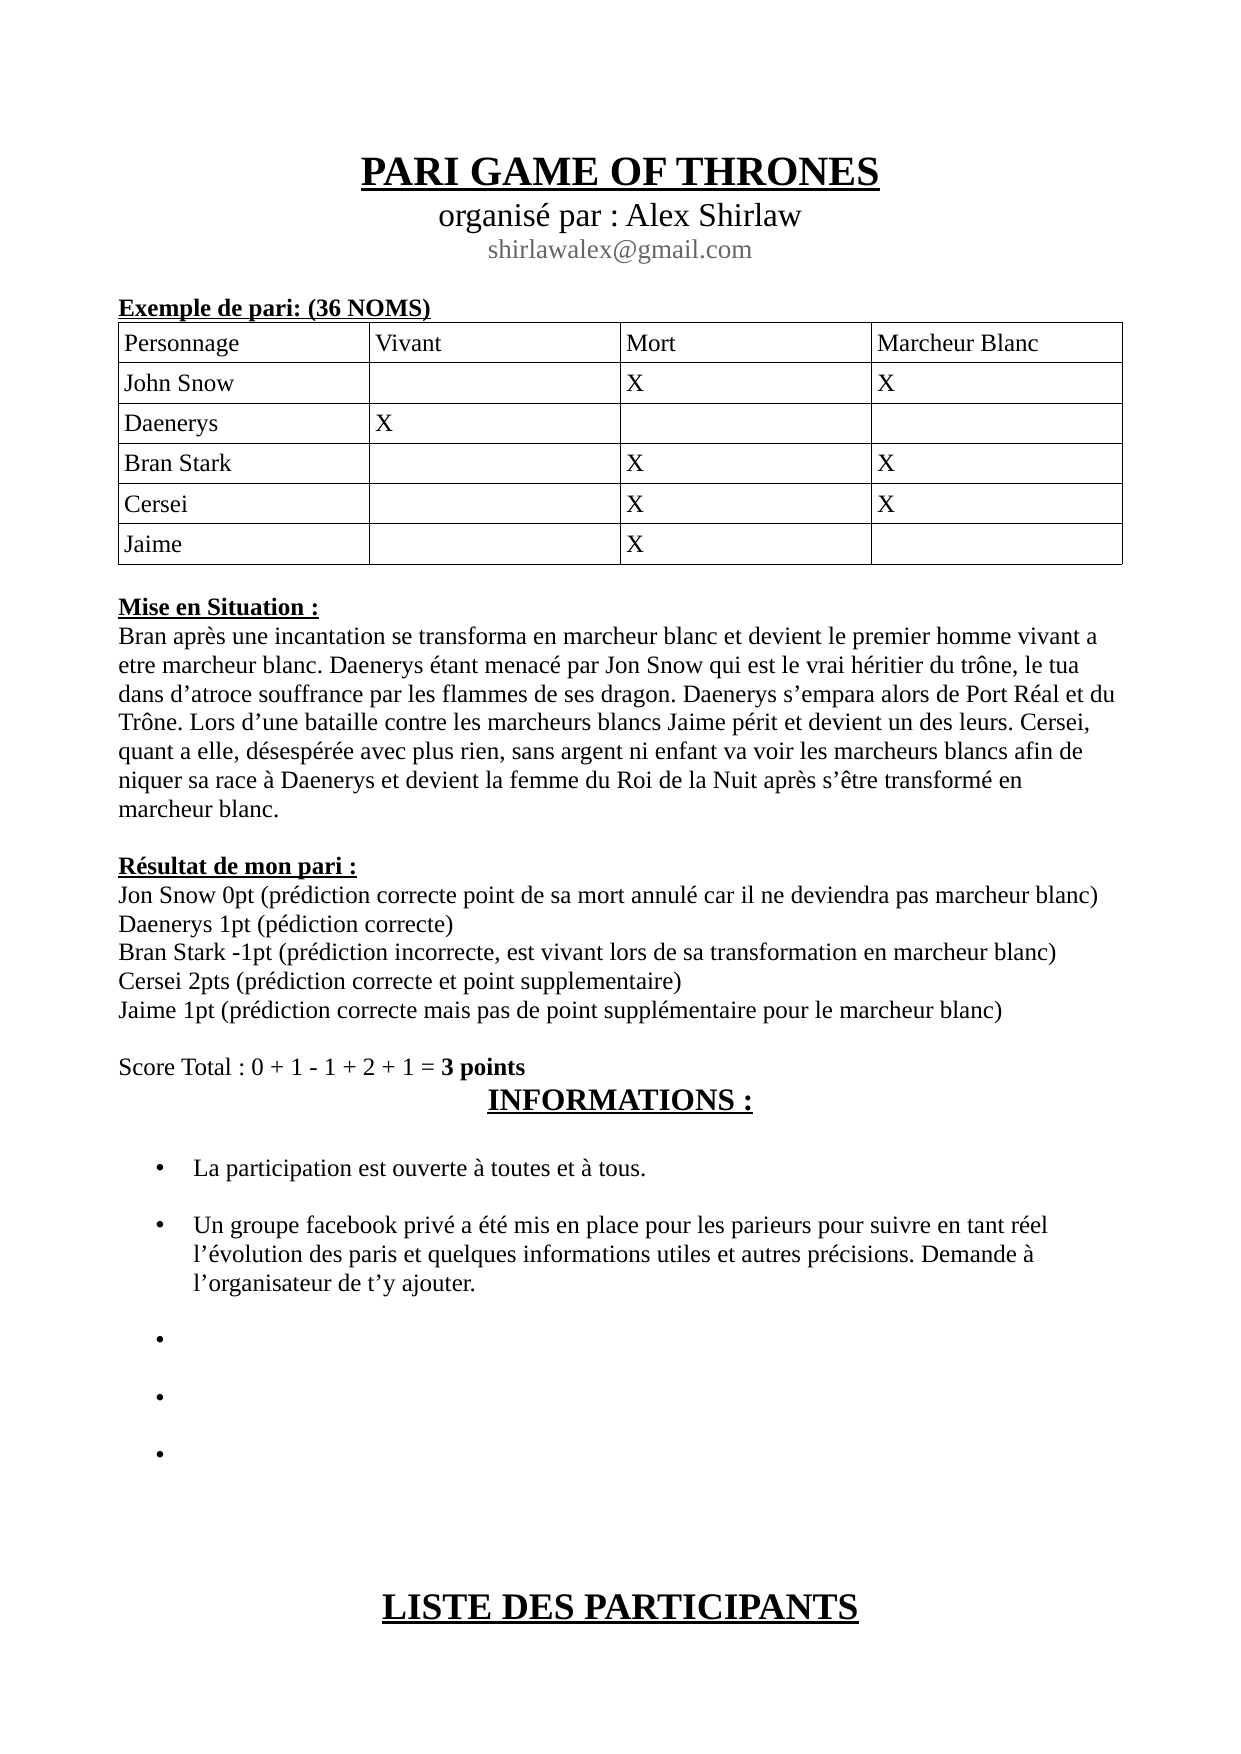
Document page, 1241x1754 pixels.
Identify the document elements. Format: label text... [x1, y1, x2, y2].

table_cell Bran Stark [119, 444, 369, 483]
text Bran après une incantation se transforma en marcheur blanc et devient le premier homme vivant a etre marcheur blanc. Daenerys étant menacé par Jon Snow qui est le vrai héritier du trône, le tua dans d’atroce souffrance par les flammes de ses dragon. Daenerys s’empara alors de Port Réal et du Trône. Lors d’une bataille contre les marcheurs blancs Jaime périt et devient un des leurs. Cersei, quant a elle, désespérée avec plus rien, sans argent ni enfant va voir les marcheurs blancs afin de niquer sa race à Daenerys et devient la femme du Roi de la Nuit après s’être transformé en marcheur blanc. [118, 621, 1122, 822]
text Jon Snow 0pt (prédiction correcte point de sa mort annulé car il ne deviendra pas marcheur blanc) [118, 880, 1122, 909]
text INFORMATIONS : [118, 1081, 1122, 1117]
text PARI GAME OF THRONES [118, 147, 1122, 195]
table_header Mort [621, 323, 871, 362]
table_cell [370, 444, 620, 483]
table_cell X [621, 484, 871, 523]
text shirlawalex@gmail.com [118, 233, 1122, 264]
table_header Marcheur Blanc [872, 323, 1122, 362]
table_cell X [872, 363, 1122, 402]
table_cell [872, 524, 1122, 564]
text organisé par : Alex Shirlaw [118, 195, 1122, 233]
table_cell X [621, 524, 871, 564]
text Score Total : 0 + 1 - 1 + 2 + 1 = 3 points [118, 1052, 1122, 1081]
text Exemple de pari: (36 NOMS) [118, 293, 1122, 322]
list La participation est ouverte à toutes et à tous. [156, 1153, 1122, 1182]
text Jaime 1pt (prédiction correcte mais pas de point supplémentaire pour le marcheur blanc) [118, 995, 1122, 1024]
table_cell X [370, 404, 620, 443]
table_cell X [872, 484, 1122, 523]
table_cell [370, 363, 620, 402]
text Résultat de mon pari : [118, 851, 1122, 880]
text Bran Stark -1pt (prédiction incorrecte, est vivant lors de sa transformation en marcheur blanc) [118, 937, 1122, 966]
table_cell [621, 404, 871, 443]
table_cell [370, 524, 620, 564]
table_cell [370, 484, 620, 523]
table_cell X [621, 444, 871, 483]
table_cell Daenerys [119, 404, 369, 443]
table_header Personnage [119, 323, 369, 362]
table_cell Cersei [119, 484, 369, 523]
text Cersei 2pts (prédiction correcte et point supplementaire) [118, 966, 1122, 995]
table_cell John Snow [119, 363, 369, 402]
table_cell Jaime [119, 524, 369, 564]
text Mise en Situation : [118, 592, 1122, 621]
table_cell X [621, 363, 871, 402]
text LISTE DES PARTICIPANTS [118, 1584, 1122, 1627]
list Un groupe facebook privé a été mis en place pour les parieurs pour suivre en tant réel l’évolution des paris et quelques informations utiles et autres précisions. Demande à l’organisateur de t’y ajouter. [156, 1211, 1122, 1297]
table_cell [872, 404, 1122, 443]
table_cell X [872, 444, 1122, 483]
table_header Vivant [370, 323, 620, 362]
text Daenerys 1pt (pédiction correcte) [118, 909, 1122, 937]
